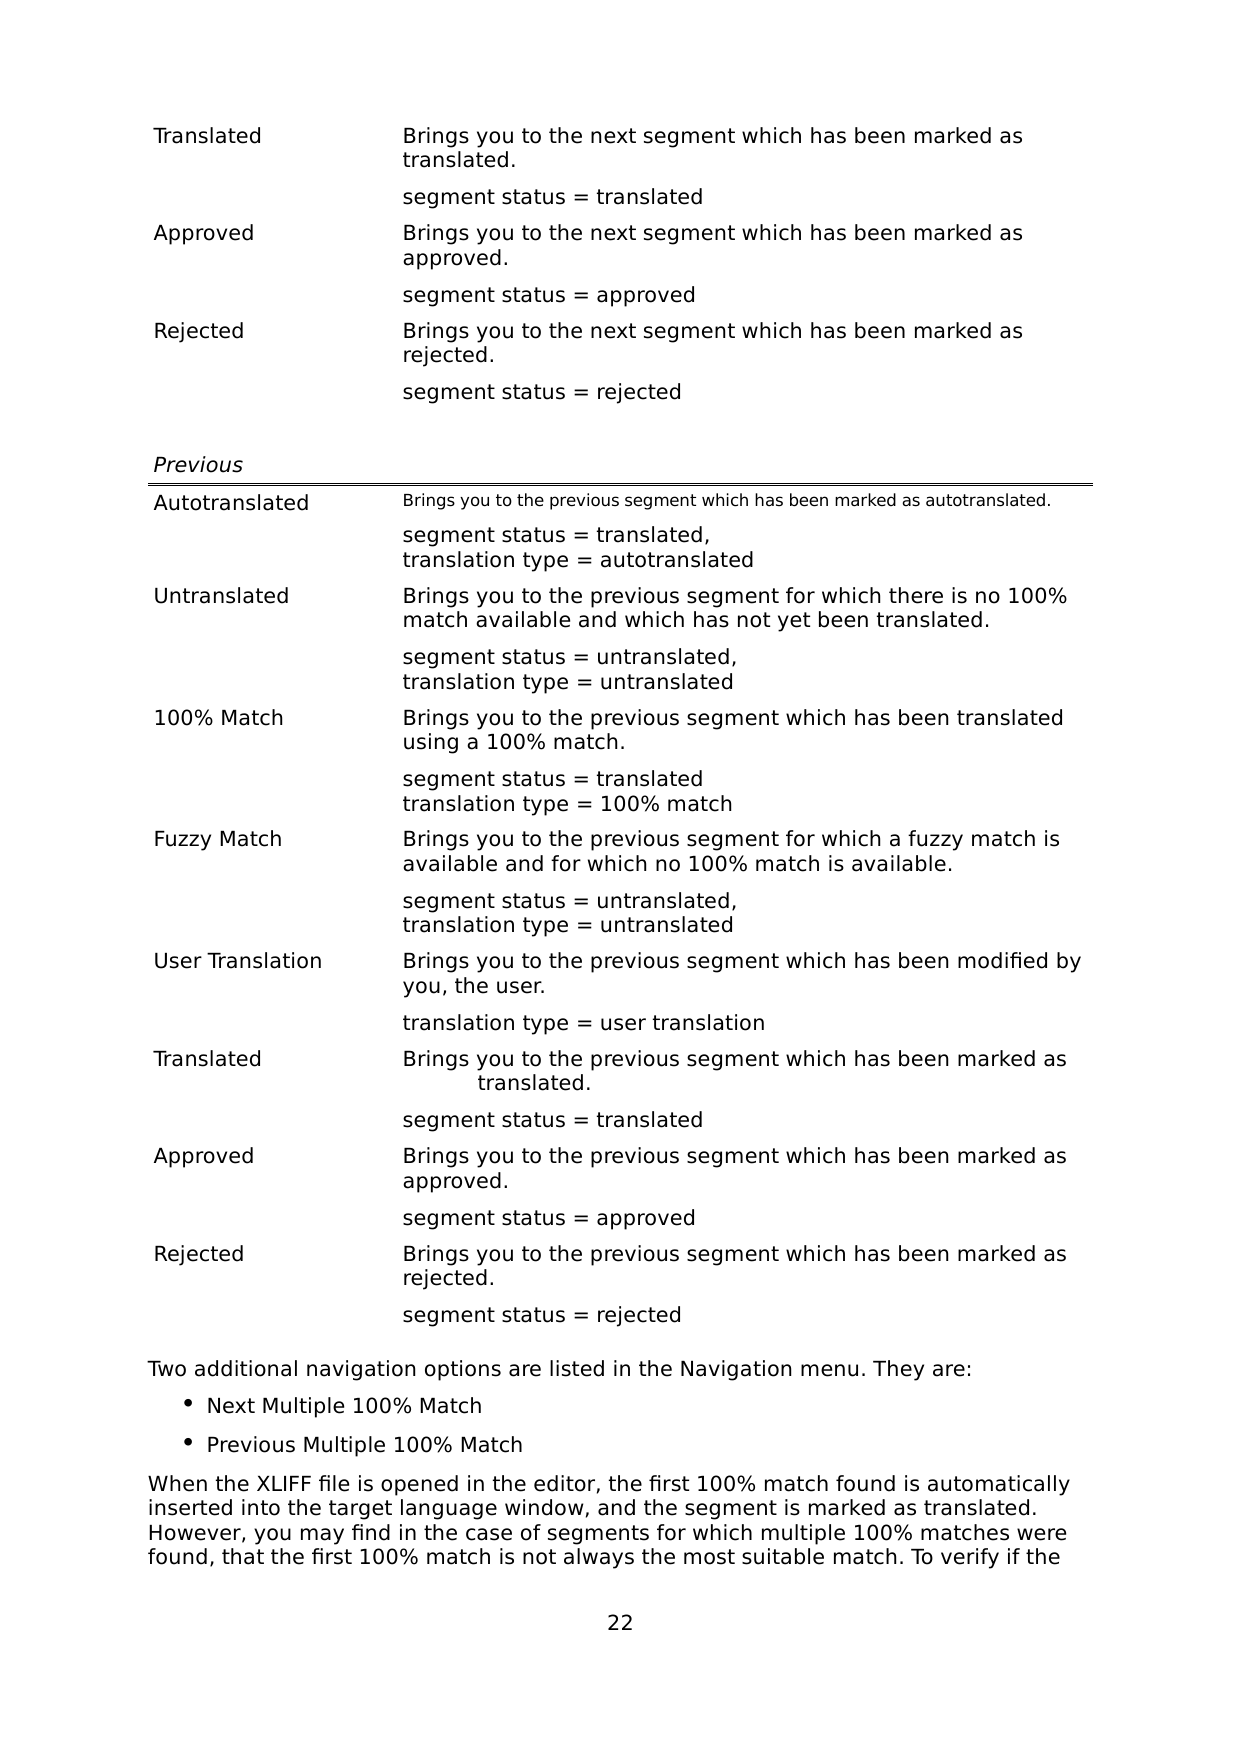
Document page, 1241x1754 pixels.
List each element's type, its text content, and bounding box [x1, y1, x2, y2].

table_cell Autotranslated [148, 486, 397, 578]
table_cell Brings you to the previous segment which has been marked as translated. segment status = translated [397, 1041, 1093, 1138]
table_cell Translated [148, 118, 397, 216]
table_cell Fuzzy Match [148, 822, 397, 943]
table_cell Brings you to the previous segment which has been marked as rejected. segment status = rejected [397, 1236, 1093, 1333]
table_cell Rejected [148, 313, 397, 410]
table_cell Brings you to the previous segment which has been translated using a 100% match. segment status = translated translation type = 100% match [397, 700, 1093, 822]
table_cell Rejected [148, 1236, 397, 1333]
text When the XLIFF file is opened in the editor, the first 100% match found is automatically inserted into the target language window, and the segment is marked as translated. However, you may find in the case of segments for which multiple 100% matches were found, that the first 100% match is not always the most suitable match. To verify if the [148, 1472, 1093, 1569]
table_cell Untranslated [148, 578, 397, 700]
table_cell User Translation [148, 944, 397, 1041]
table_cell Brings you to the previous segment for which a fuzzy match is available and for which no 100% match is available. segment status = untranslated, translation type = untranslated [397, 822, 1093, 943]
text Two additional navigation options are listed in the Navigation menu. They are: [148, 1357, 1093, 1381]
table_cell Brings you to the next segment which has been marked as approved. segment status = approved [397, 216, 1093, 313]
table_header Previous [148, 447, 1093, 483]
list Previous Multiple 100% Match [183, 1433, 1093, 1459]
table_cell Brings you to the previous segment which has been modified by you, the user. translation type = user translation [397, 944, 1093, 1041]
table_cell Brings you to the previous segment which has been marked as approved. segment status = approved [397, 1138, 1093, 1236]
list Next Multiple 100% Match [183, 1394, 1093, 1420]
table_cell Brings you to the next segment which has been marked as translated. segment status = translated [397, 118, 1093, 216]
table_cell Brings you to the previous segment which has been marked as autotranslated. segment status = translated, translation type = autotranslated [397, 486, 1093, 578]
table_cell Translated [148, 1041, 397, 1138]
table_cell Brings you to the previous segment for which there is no 100% match available and which has not yet been translated. segment status = untranslated, translation type = untranslated [397, 578, 1093, 700]
table_cell Brings you to the next segment which has been marked as rejected. segment status = rejected [397, 313, 1093, 410]
table_cell 100% Match [148, 700, 397, 822]
table_cell Approved [148, 216, 397, 313]
table_cell Approved [148, 1138, 397, 1236]
